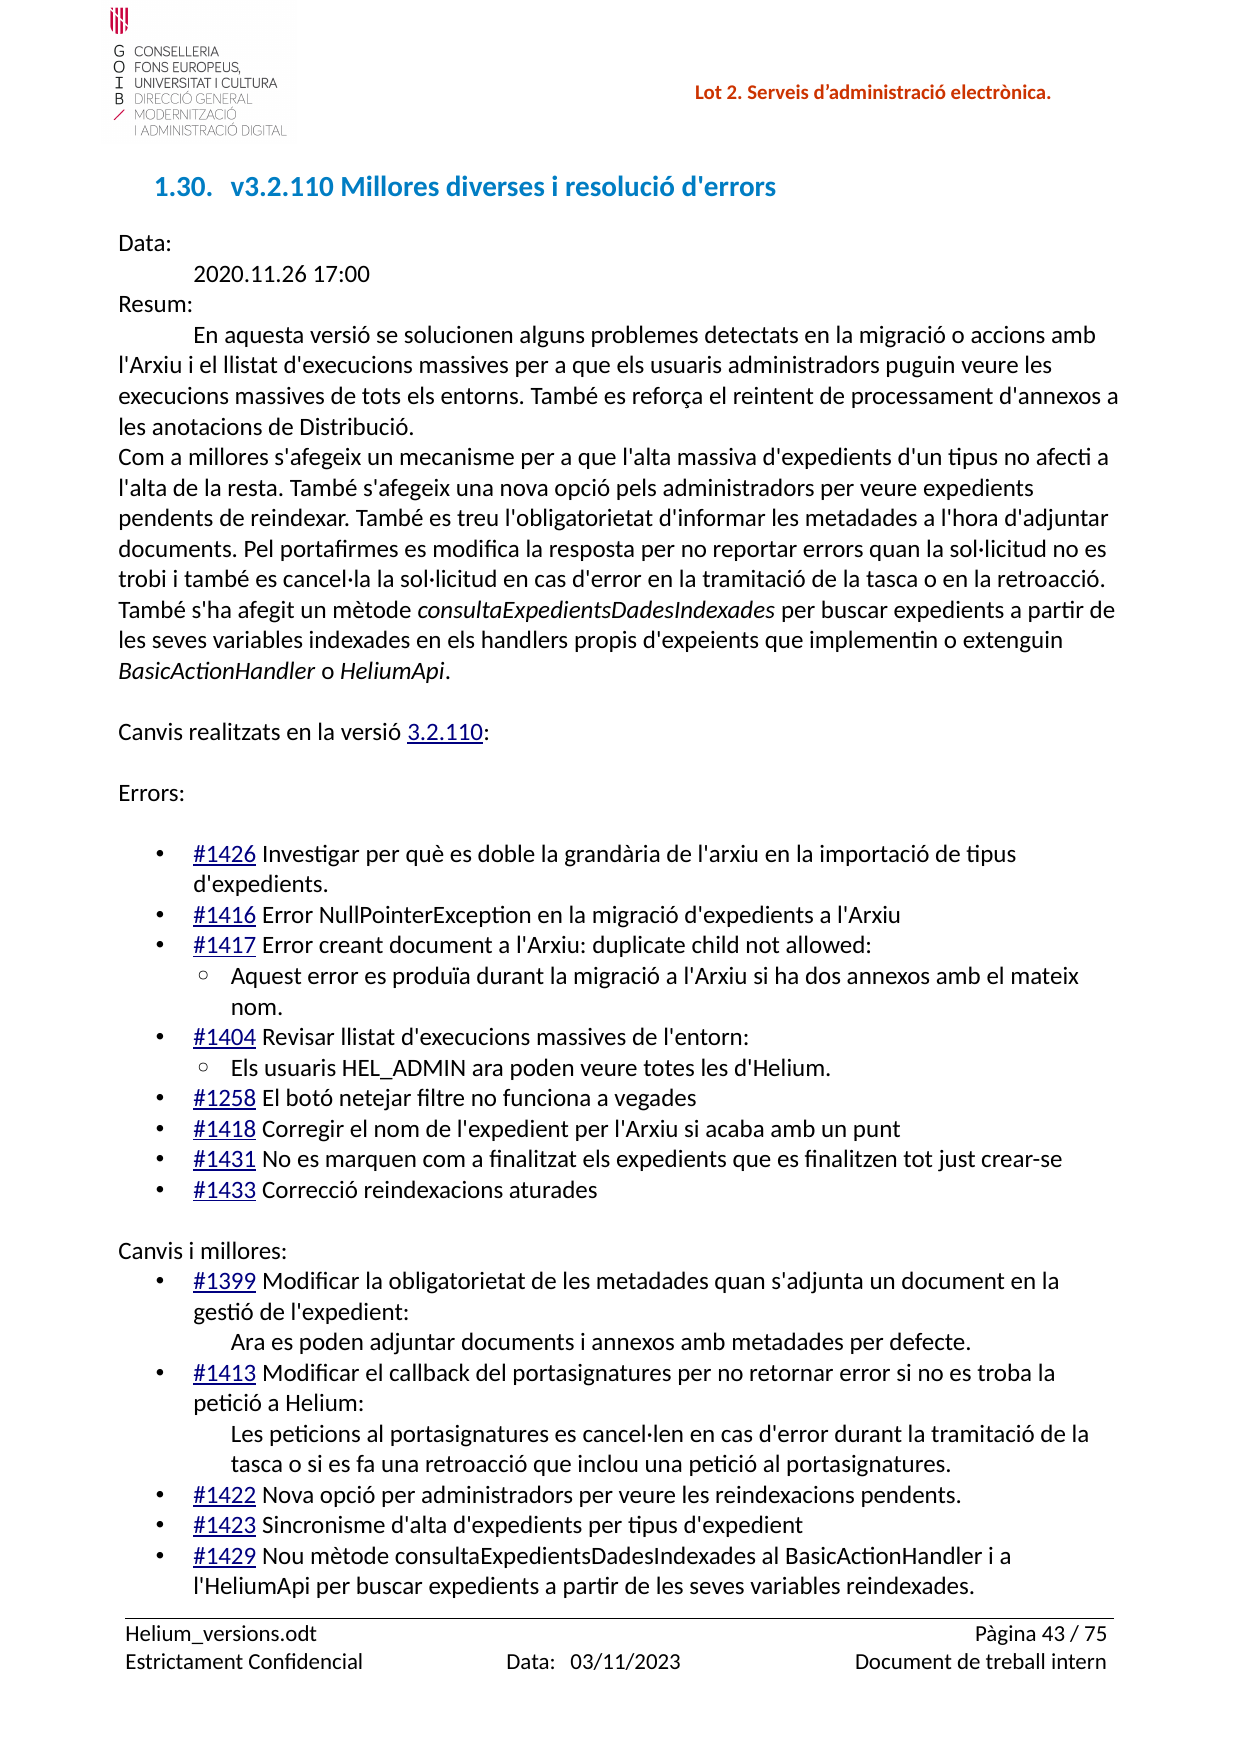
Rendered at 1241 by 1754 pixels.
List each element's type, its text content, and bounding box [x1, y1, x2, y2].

list #1258 El botó netejar filtre no funciona a vegades [156, 1082, 1122, 1113]
list #1418 Corregir el nom de l'expedient per l'Arxiu si acaba amb un punt [156, 1113, 1122, 1143]
text Errors: [118, 777, 1122, 807]
text Com a millores s'afegeix un mecanisme per a que l'alta massiva d'expedients d'un tipus no afecti a l'alta de la resta. També s'afegeix una nova opció pels administradors per veure expedients pendents de reindexar. També es treu l'obligatorietat d'informar les metadades a l'hora d'adjuntar documents. Pel portafirmes es modifica la resposta per no reportar errors quan la sol·licitud no es trobi i també es cancel·la la sol·licitud en cas d'error en la tramitació de la tasca o en la retroacció. També s'ha afegit un mètode consultaExpedientsDadesIndexades per buscar expedients a partir de les seves variables indexades en els handlers propis d'expeients que implementin o extenguin BasicActionHandler o HeliumApi. [118, 441, 1122, 685]
text Canvis realitzats en la versió 3.2.110: [118, 716, 1122, 746]
list #1422 Nova opció per administradors per veure les reindexacions pendents. [156, 1479, 1122, 1509]
text Canvis i millores: [118, 1235, 1122, 1265]
list Els usuaris HEL_ADMIN ara poden veure totes les d'Helium. [193, 1052, 1122, 1082]
list Aquest error es produïa durant la migració a l'Arxiu si ha dos annexos amb el mateix nom. [193, 960, 1122, 1021]
picture [100, 0, 297, 144]
list #1399 Modificar la obligatorietat de les metadades quan s'adjunta un document en la gestió de l'expedient: [156, 1265, 1122, 1326]
list #1404 Revisar llistat d'execucions massives de l'entorn: [156, 1021, 1122, 1052]
list #1413 Modificar el callback del portasignatures per no retornar error si no es troba la petició a Helium: [156, 1357, 1122, 1418]
list Les peticions al portasignatures es cancel·len en cas d'error durant la tramitació de la tasca o si es fa una retroacció que inclou una petició al portasignatures. [193, 1418, 1122, 1479]
text En aquesta versió se solucionen alguns problemes detectats en la migració o accions amb l'Arxiu i el llistat d'execucions massives per a que els usuaris administradors puguin veure les execucions massives de tots els entorns. També es reforça el reintent de processament d'annexos a les anotacions de Distribució. [118, 319, 1122, 441]
list Ara es poden adjuntar documents i annexos amb metadades per defecte. [193, 1326, 1122, 1357]
text Data: [118, 228, 1122, 258]
list #1417 Error creant document a l'Arxiu: duplicate child not allowed: [156, 929, 1122, 960]
list #1431 No es marquen com a finalitzat els expedients que es finalitzen tot just crear-se [156, 1143, 1122, 1174]
list #1429 Nou mètode consultaExpedientsDadesIndexades al BasicActionHandler i a l'HeliumApi per buscar expedients a partir de les seves variables reindexades. [156, 1540, 1122, 1601]
subtitle v3.2.110 Millores diverses i resolució d'errors [153, 168, 1122, 204]
text Resum: [118, 289, 1122, 319]
list #1423 Sincronisme d'alta d'expedients per tipus d'expedient [156, 1509, 1122, 1540]
list #1433 Correcció reindexacions aturades [156, 1174, 1122, 1204]
list #1426 Investigar per què es doble la grandària de l'arxiu en la importació de tipus d'expedients. [156, 838, 1122, 899]
list #1416 Error NullPointerException en la migració d'expedients a l'Arxiu [156, 899, 1122, 929]
text 2020.11.26 17:00 [118, 258, 1122, 289]
